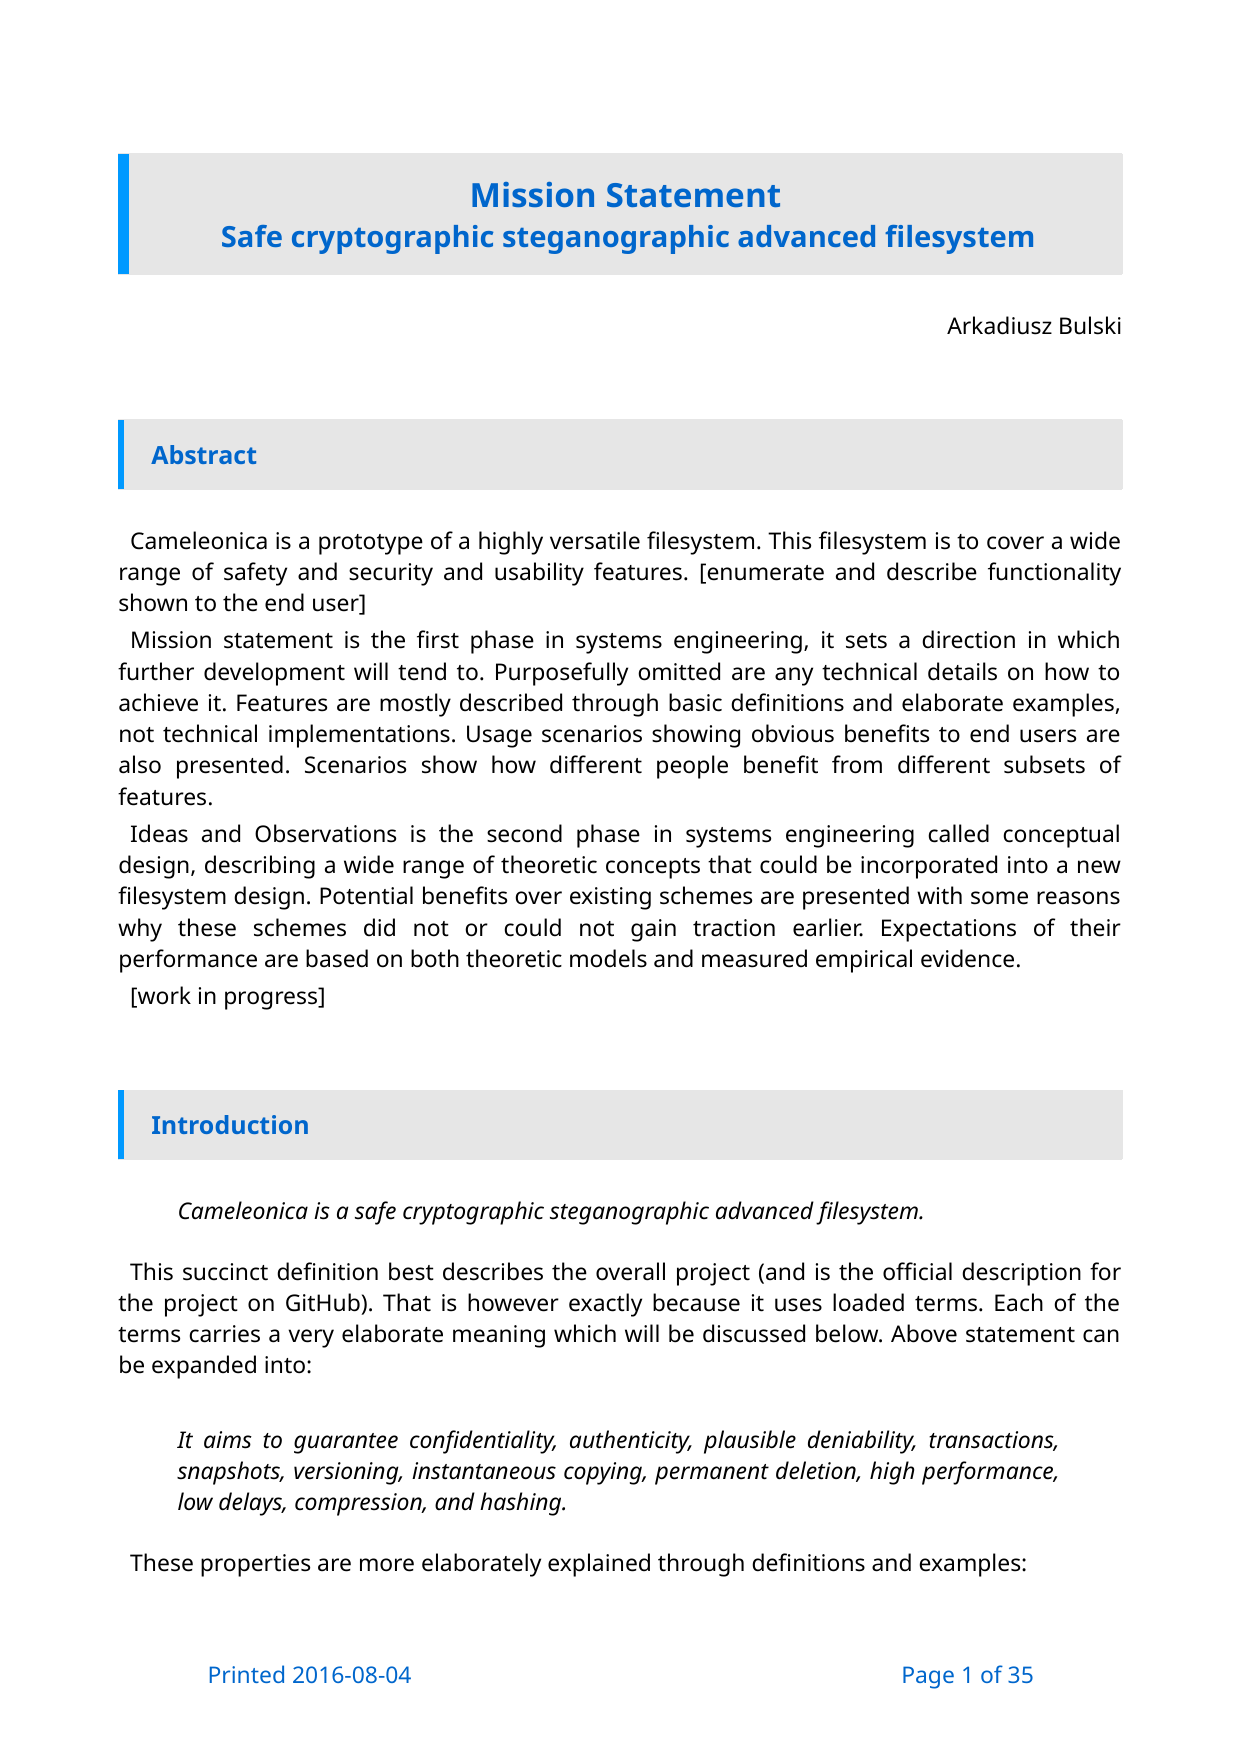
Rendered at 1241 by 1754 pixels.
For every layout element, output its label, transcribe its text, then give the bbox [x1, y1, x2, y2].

text Cameleonica is a safe cryptographic steganographic advanced filesystem. [177, 1195, 1063, 1226]
text This succinct definition best describes the overall project (and is the official description for the project on GitHub). That is however exactly because it uses loaded terms. Each of the terms carries a very elaborate meaning which will be discussed below. Above statement can be expanded into: [118, 1256, 1122, 1381]
text It aims to guarantee confidentiality, authenticity, plausible deniability, transactions, snapshots, versioning, instantaneous copying, permanent deletion, high performance, low delays, compression, and hashing. [177, 1424, 1063, 1517]
text Cameleonica is a prototype of a highly versatile filesystem. This filesystem is to cover a wide range of safety and security and usability features. [enumerate and describe functionality shown to the end user] [118, 524, 1122, 618]
subtitle Mission Statement Safe cryptographic steganographic advanced filesystem [129, 155, 1122, 274]
subtitle Abstract [124, 421, 1122, 489]
text These properties are more elaborately explained through definitions and examples: [118, 1547, 1122, 1578]
text [work in progress] [118, 980, 1122, 1011]
text Ideas and Observations is the second phase in systems engineering called conceptual design, describing a wide range of theoretic concepts that could be incorporated into a new filesystem design. Potential benefits over existing schemes are presented with some reasons why these schemes did not or could not gain traction earlier. Expectations of their performance are based on both theoretic models and measured empirical evidence. [118, 818, 1122, 974]
text Arkadiusz Bulski [118, 310, 1122, 341]
subtitle Introduction [124, 1091, 1122, 1159]
text Mission statement is the first phase in systems engineering, it sets a direction in which further development will tend to. Purposefully omitted are any technical details on how to achieve it. Features are mostly described through basic definitions and elaborate examples, not technical implementations. Usage scenarios showing obvious benefits to end users are also presented. Scenarios show how different people benefit from different subsets of features. [118, 624, 1122, 812]
